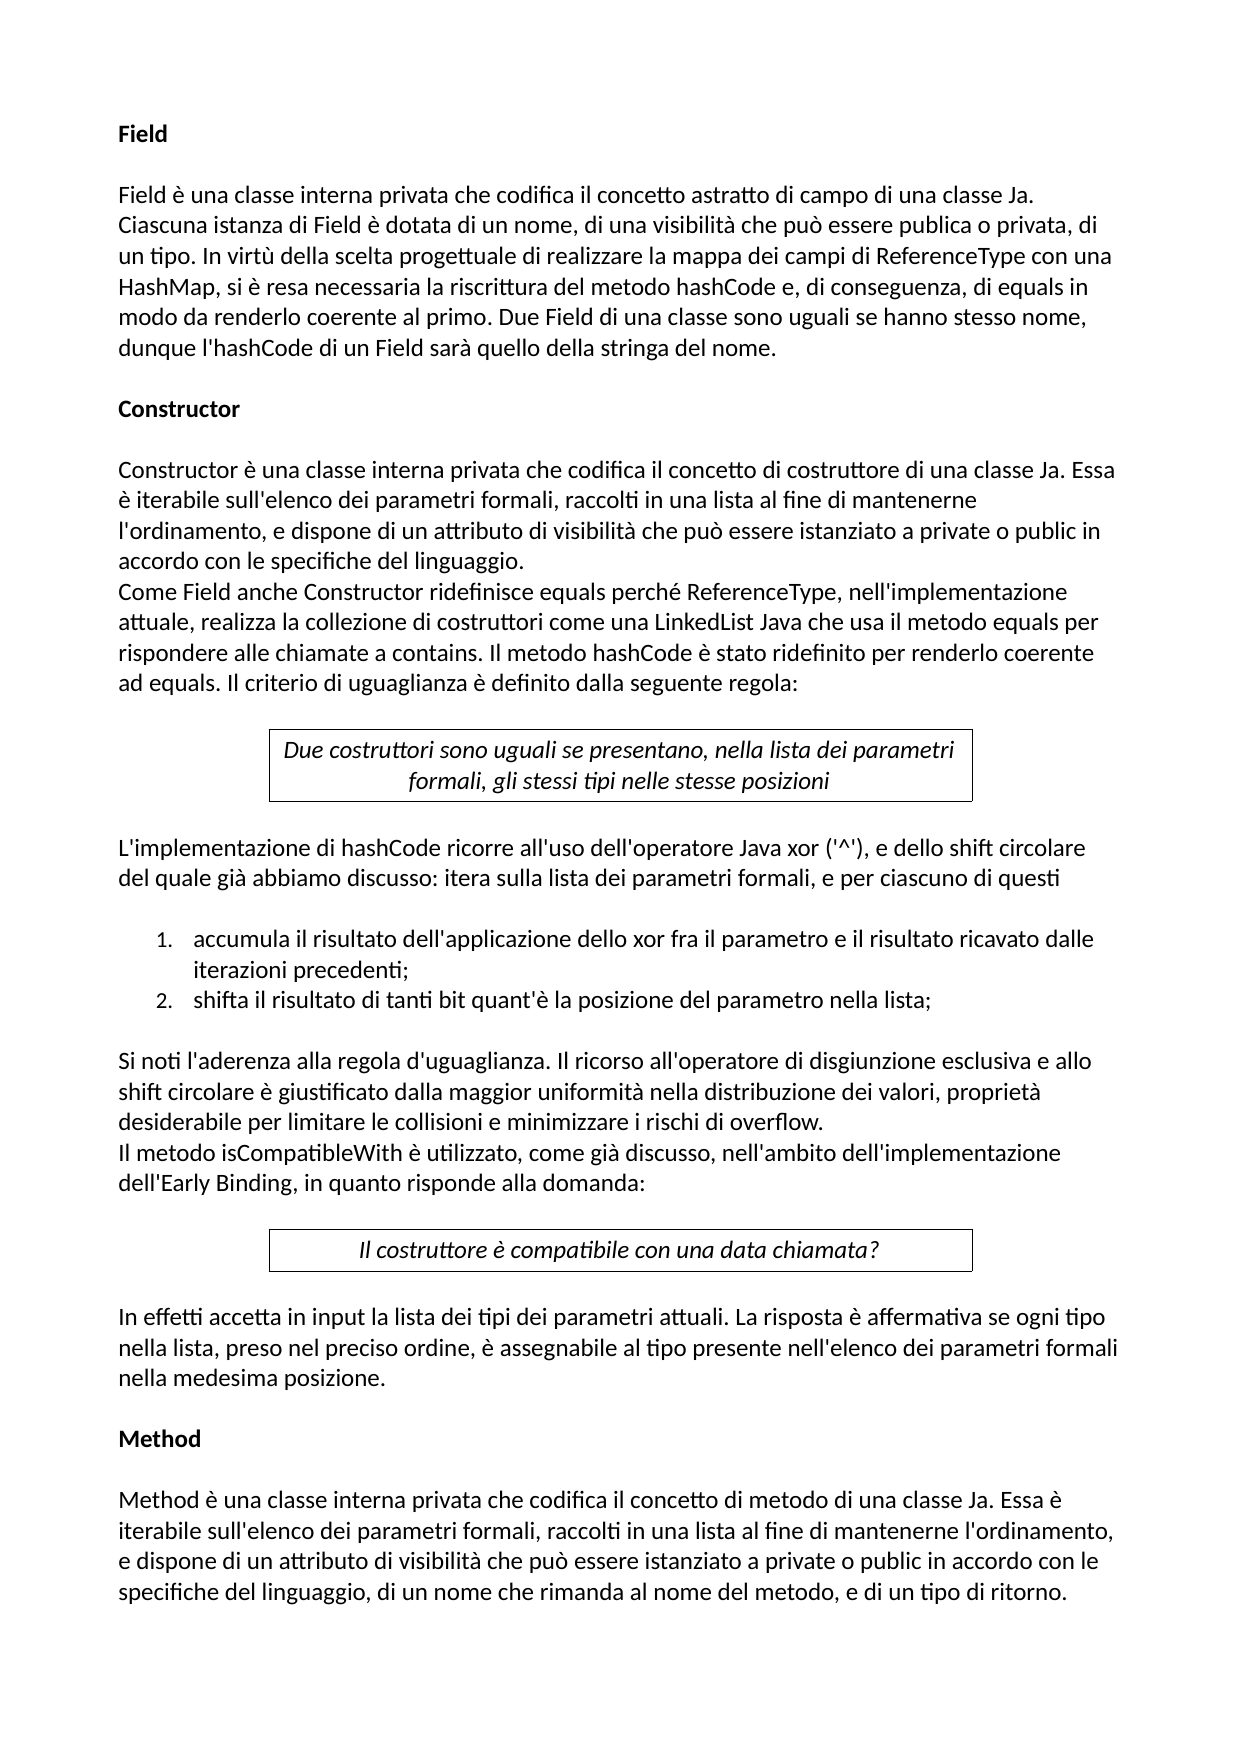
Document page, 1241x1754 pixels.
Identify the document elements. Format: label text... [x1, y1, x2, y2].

text Constructor [118, 393, 1123, 423]
text Method è una classe interna privata che codifica il concetto di metodo di una classe Ja. Essa è iterabile sull'elenco dei parametri formali, raccolti in una lista al fine di mantenerne l'ordinamento, e dispone di un attributo di visibilità che può essere istanziato a private o public in accordo con le specifiche del linguaggio, di un nome che rimanda al nome del metodo, e di un tipo di ritorno. [118, 1484, 1123, 1606]
text L'implementazione di hashCode ricorre all'uso dell'operatore Java xor ('^'), e dello shift circolare del quale già abbiamo discusso: itera sulla lista dei parametri formali, e per ciascuno di questi [118, 832, 1123, 893]
list shifta il risultato di tanti bit quant'è la posizione del parametro nella lista; [156, 984, 1123, 1015]
table_header Il costruttore è compatibile con una data chiamata? [270, 1230, 972, 1271]
text Field è una classe interna privata che codifica il concetto astratto di campo di una classe Ja. [118, 179, 1123, 210]
text Method [118, 1423, 1123, 1454]
text Come Field anche Constructor ridefinisce equals perché ReferenceType, nell'implementazione attuale, realizza la collezione di costruttori come una LinkedList Java che usa il metodo equals per rispondere alle chiamate a contains. Il metodo hashCode è stato ridefinito per renderlo coerente ad equals. Il criterio di uguaglianza è definito dalla seguente regola: [118, 576, 1123, 698]
text Constructor è una classe interna privata che codifica il concetto di costruttore di una classe Ja. Essa è iterabile sull'elenco dei parametri formali, raccolti in una lista al fine di mantenerne l'ordinamento, e dispone di un attributo di visibilità che può essere istanziato a private o public in accordo con le specifiche del linguaggio. [118, 454, 1123, 576]
list accumula il risultato dell'applicazione dello xor fra il parametro e il risultato ricavato dalle iterazioni precedenti; [156, 923, 1123, 984]
text Si noti l'aderenza alla regola d'uguaglianza. Il ricorso all'operatore di disgiunzione esclusiva e allo shift circolare è giustificato dalla maggior uniformità nella distribuzione dei valori, proprietà desiderabile per limitare le collisioni e minimizzare i rischi di overflow. [118, 1045, 1123, 1137]
text Il metodo isCompatibleWith è utilizzato, come già discusso, nell'ambito dell'implementazione dell'Early Binding, in quanto risponde alla domanda: [118, 1137, 1123, 1198]
text Field [118, 118, 1123, 149]
table_header Due costruttori sono uguali se presentano, nella lista dei parametri formali, gli stessi tipi nelle stesse posizioni [270, 730, 972, 801]
text Ciascuna istanza di Field è dotata di un nome, di una visibilità che può essere publica o privata, di un tipo. In virtù della scelta progettuale di realizzare la mappa dei campi di ReferenceType con una HashMap, si è resa necessaria la riscrittura del metodo hashCode e, di conseguenza, di equals in modo da renderlo coerente al primo. Due Field di una classe sono uguali se hanno stesso nome, dunque l'hashCode di un Field sarà quello della stringa del nome. [118, 210, 1123, 362]
text In effetti accetta in input la lista dei tipi dei parametri attuali. La risposta è affermativa se ogni tipo nella lista, preso nel preciso ordine, è assegnabile al tipo presente nell'elenco dei parametri formali nella medesima posizione. [118, 1301, 1123, 1393]
